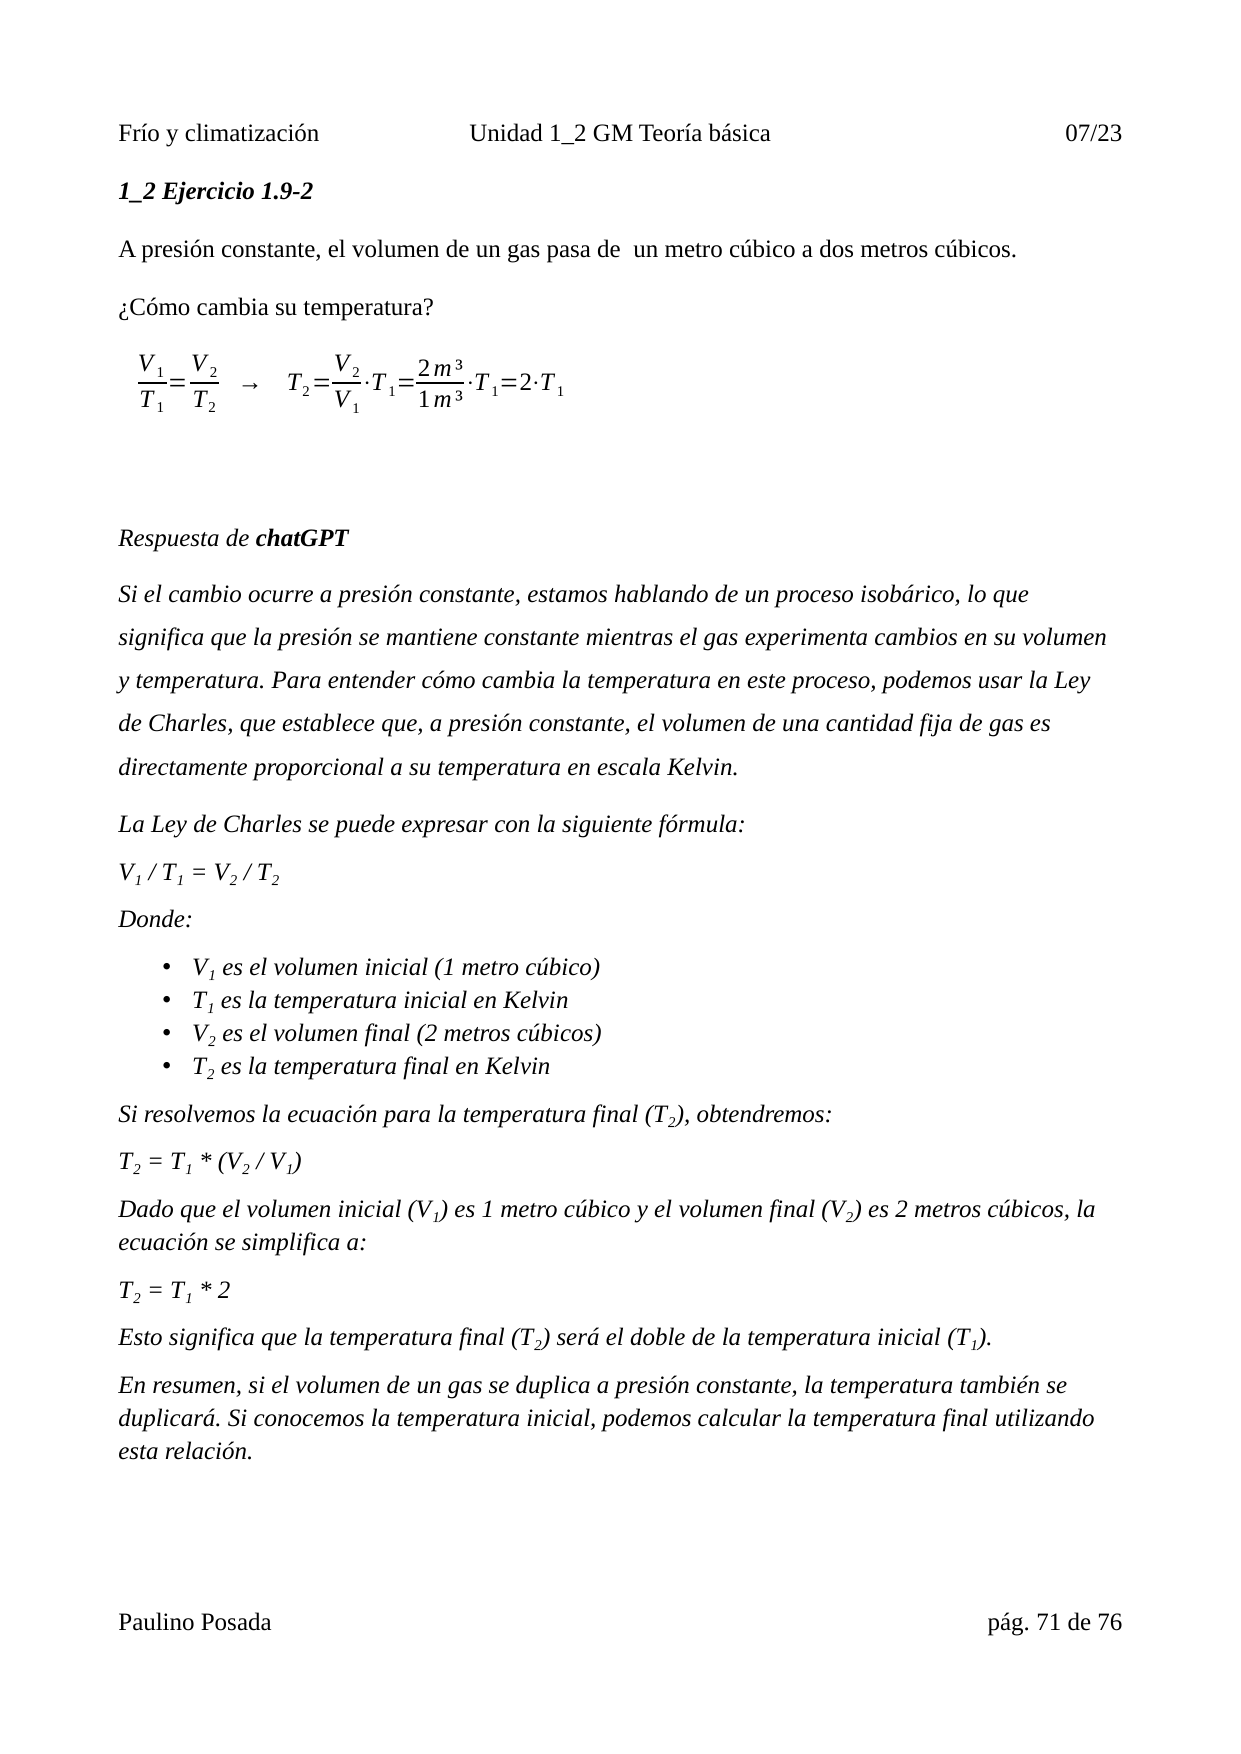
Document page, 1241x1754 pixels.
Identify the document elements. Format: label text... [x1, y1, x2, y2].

text En resumen, si el volumen de un gas se duplica a presión constante, la temperatura también se duplicará. Si conocemos la temperatura inicial, podemos calcular la temperatura final utilizando esta relación. [118, 1370, 1122, 1465]
text V₁ / T₁ = V₂ / T₂ [118, 857, 1122, 886]
text La Ley de Charles se puede expresar con la siguiente fórmula: [118, 809, 1122, 838]
text Esto significa que la temperatura final (T₂) será el doble de la temperatura inicial (T₁). [118, 1322, 1122, 1351]
text Si resolvemos la ecuación para la temperatura final (T₂), obtendremos: [118, 1099, 1122, 1128]
text Donde: [118, 904, 1122, 933]
text → [118, 349, 1122, 416]
text 1_2 Ejercicio 1.9-2 [118, 176, 1122, 205]
text T₂ = T₁ * (V₂ / V₁) [118, 1146, 1122, 1175]
text Respuesta de chatGPT [118, 523, 1122, 552]
text T₂ = T₁ * 2 [118, 1275, 1122, 1303]
text Dado que el volumen inicial (V₁) es 1 metro cúbico y el volumen final (V₂) es 2 metros cúbicos, la ecuación se simplifica a: [118, 1194, 1122, 1256]
text A presión constante, el volumen de un gas pasa de un metro cúbico a dos metros cúbicos. [118, 234, 1122, 263]
text Si el cambio ocurre a presión constante, estamos hablando de un proceso isobárico, lo que significa que la presión se mantiene constante mientras el gas experimenta cambios en su volumen y temperatura. Para entender cómo cambia la temperatura en este proceso, podemos usar la Ley de Charles, que establece que, a presión constante, el volumen de una cantidad fija de gas es directamente proporcional a su temperatura en escala Kelvin. [118, 579, 1122, 780]
list T₁ es la temperatura inicial en Kelvin [162, 985, 1122, 1014]
text ¿Cómo cambia su temperatura? [118, 292, 1122, 321]
list V₂ es el volumen final (2 metros cúbicos) [162, 1018, 1122, 1047]
list V₁ es el volumen inicial (1 metro cúbico) [162, 952, 1122, 981]
list T₂ es la temperatura final en Kelvin [162, 1051, 1122, 1080]
